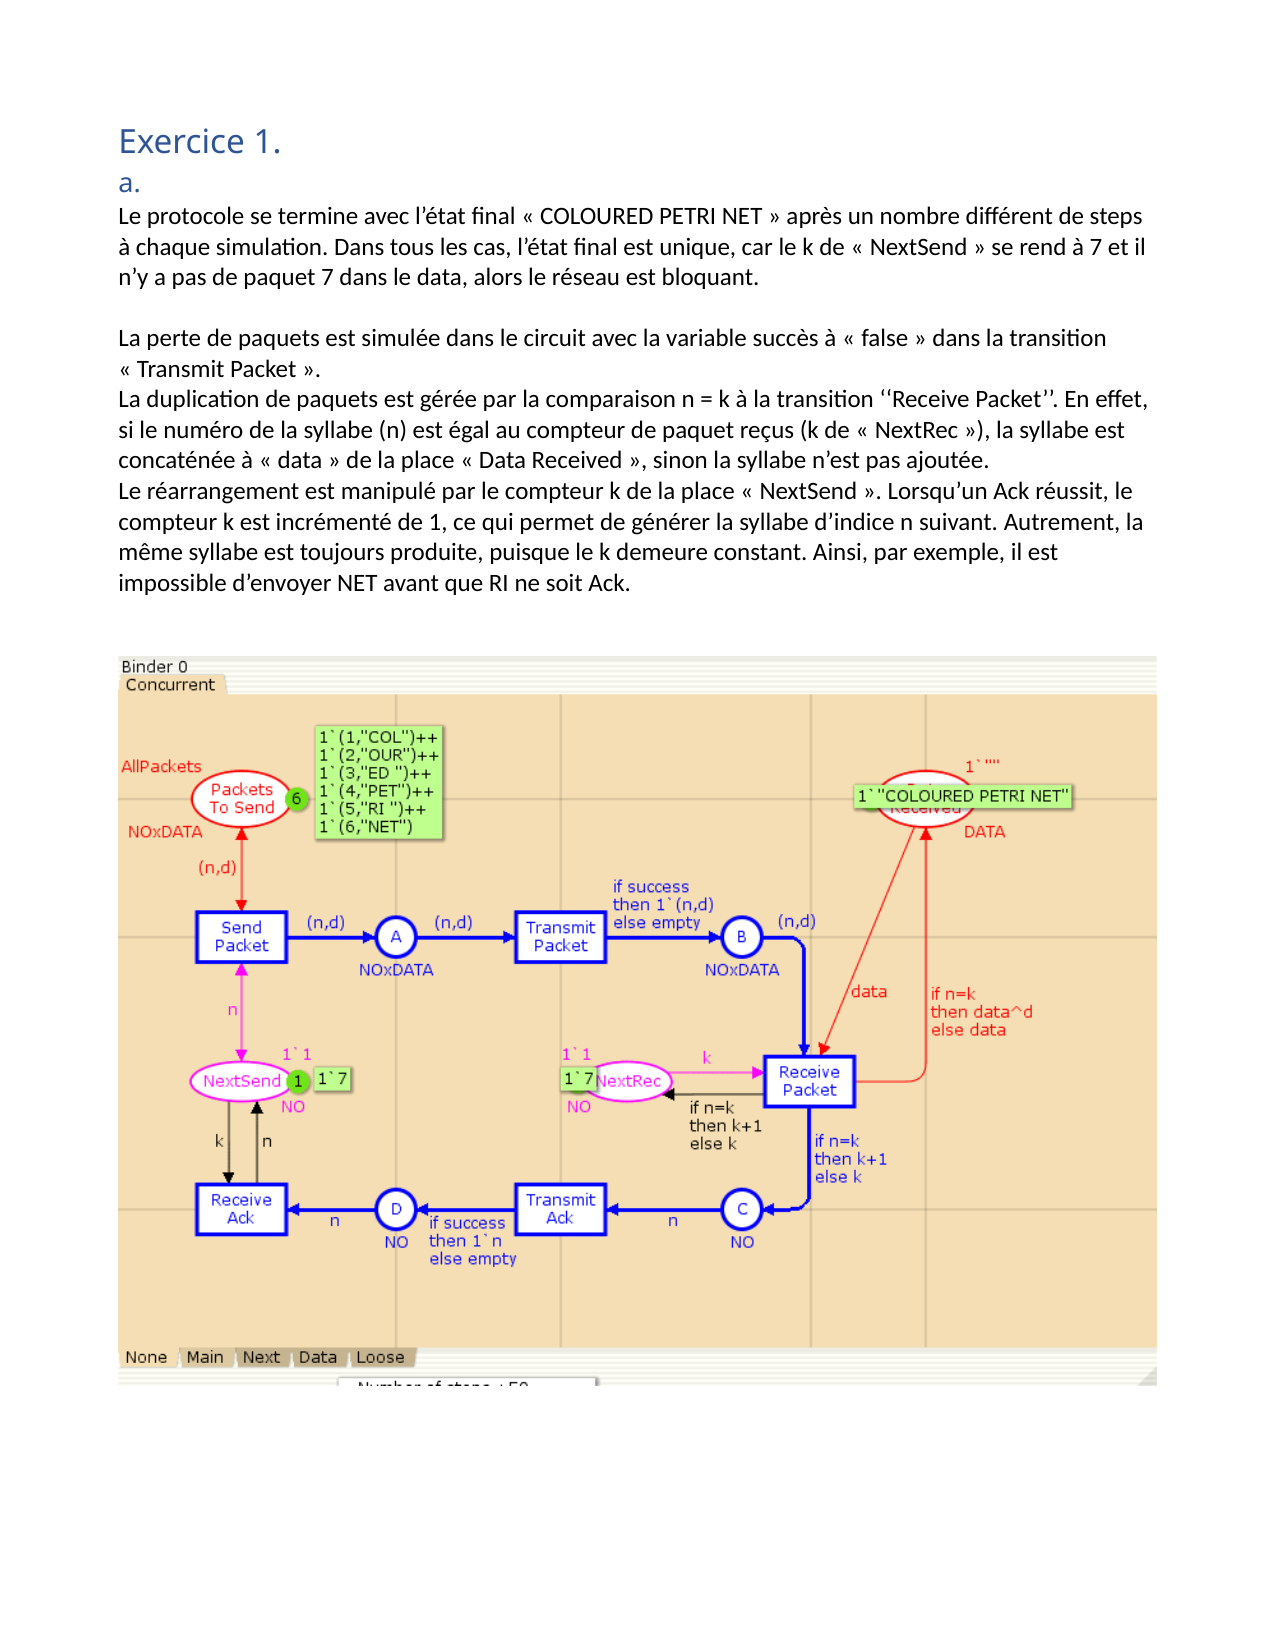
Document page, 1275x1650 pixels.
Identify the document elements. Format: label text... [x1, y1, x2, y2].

text Le réarrangement est manipulé par le compteur k de la place « NextSend ». Lorsqu’un Ack réussit, le compteur k est incrémenté de 1, ce qui permet de générer la syllabe d’indice n suivant. Autrement, la même syllabe est toujours produite, puisque le k demeure constant. Ainsi, par exemple, il est impossible d’envoyer NET avant que RI ne soit Ack. [118, 475, 1157, 597]
subtitle Exercice 1. [118, 118, 1157, 163]
text a. [118, 163, 1157, 200]
text La duplication de paquets est gérée par la comparaison n = k à la transition ‘‘Receive Packet’’. En effet, si le numéro de la syllabe (n) est égal au compteur de paquet reçus (k de « NextRec »), la syllabe est concaténée à « data » de la place « Data Received », sinon la syllabe n’est pas ajoutée. [118, 383, 1157, 475]
text Le protocole se termine avec l’état final « COLOURED PETRI NET » après un nombre différent de steps à chaque simulation. Dans tous les cas, l’état final est unique, car le k de « NextSend » se rend à 7 et il n’y a pas de paquet 7 dans le data, alors le réseau est bloquant. [118, 200, 1157, 292]
text La perte de paquets est simulée dans le circuit avec la variable succès à « false » dans la transition « Transmit Packet ». [118, 322, 1157, 383]
